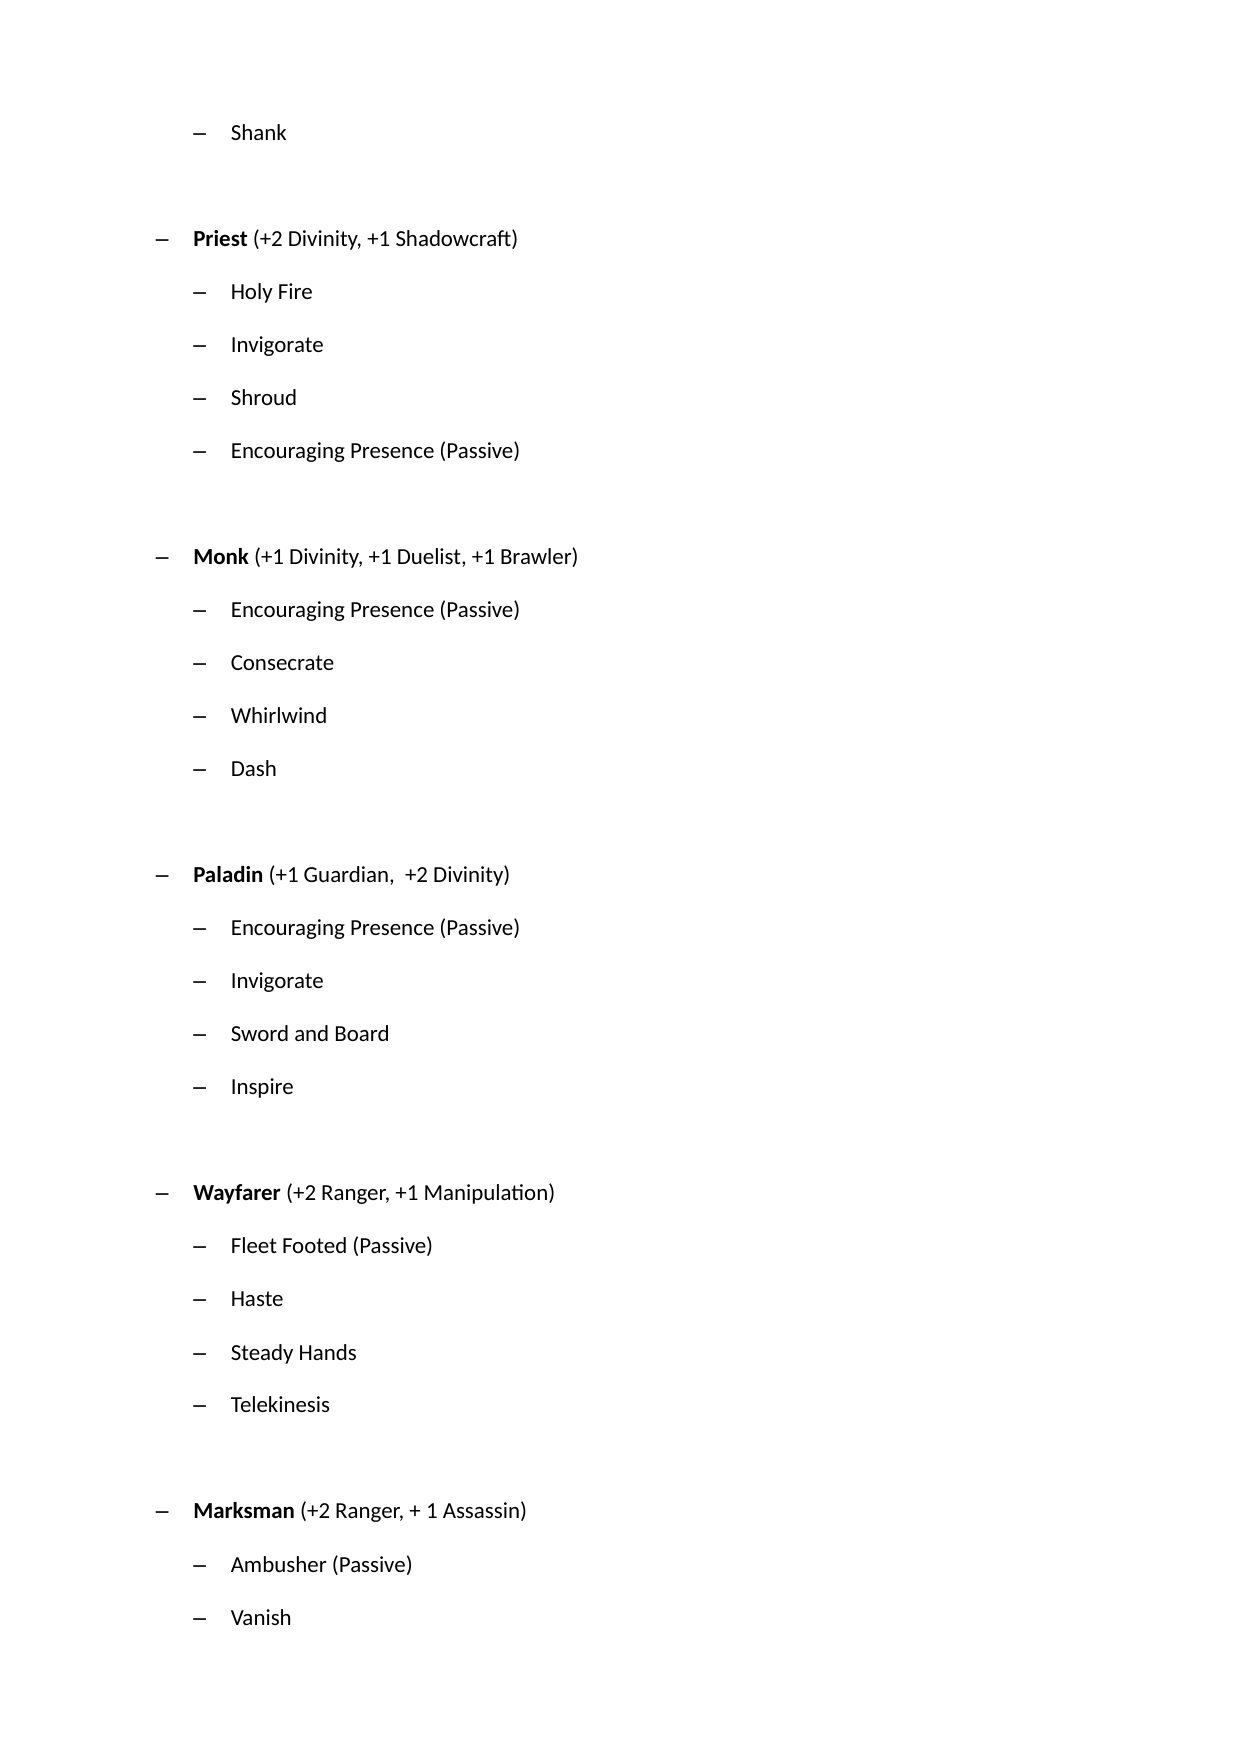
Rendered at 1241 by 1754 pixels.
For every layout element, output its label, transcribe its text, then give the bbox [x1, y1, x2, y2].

list Marksman (+2 Ranger, + 1 Assassin) [156, 1497, 1122, 1525]
list Invigorate [193, 966, 1122, 994]
list Inspire [193, 1072, 1122, 1101]
list Fleet Footed (Passive) [193, 1232, 1122, 1259]
list Telekinesis [193, 1391, 1122, 1419]
list Sword and Board [193, 1019, 1122, 1047]
list Monk (+1 Divinity, +1 Duelist, +1 Brawler) [156, 542, 1122, 570]
list Invigorate [193, 330, 1122, 358]
list Shroud [193, 383, 1122, 411]
list Haste [193, 1284, 1122, 1313]
list Encouraging Presence (Passive) [193, 436, 1122, 464]
list Encouraging Presence (Passive) [193, 595, 1122, 623]
list Holy Fire [193, 277, 1122, 305]
list Steady Hands [193, 1338, 1122, 1366]
list Encouraging Presence (Passive) [193, 913, 1122, 941]
list Dash [193, 754, 1122, 782]
list Whirlwind [193, 701, 1122, 729]
list Shank [193, 118, 1122, 146]
list Ambusher (Passive) [193, 1550, 1122, 1578]
list Consecrate [193, 648, 1122, 676]
list Wayfarer (+2 Ranger, +1 Manipulation) [156, 1178, 1122, 1207]
list Priest (+2 Divinity, +1 Shadowcraft) [156, 224, 1122, 252]
list Vanish [193, 1603, 1122, 1631]
list Paladin (+1 Guardian, +2 Divinity) [156, 860, 1122, 888]
